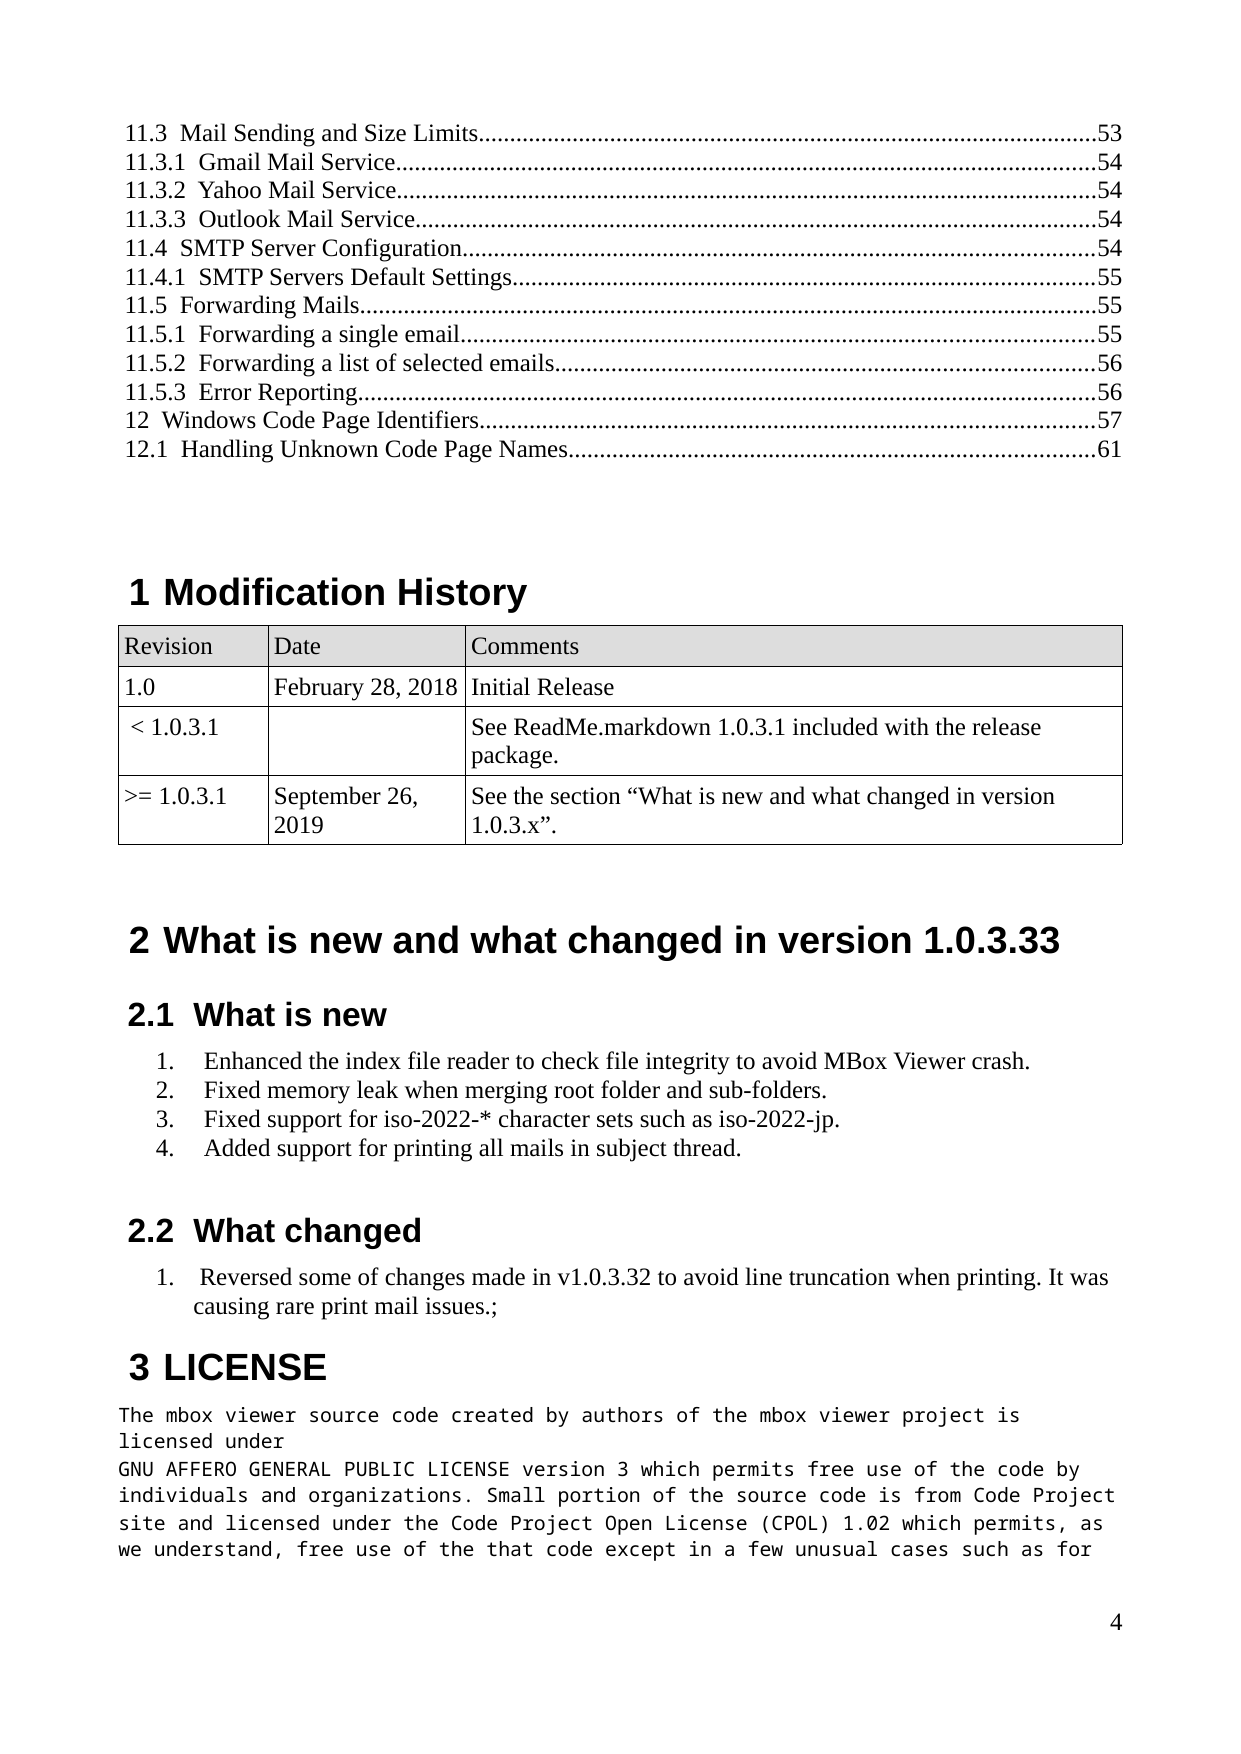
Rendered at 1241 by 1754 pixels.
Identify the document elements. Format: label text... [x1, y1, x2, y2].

subtitle What changed [118, 1211, 1122, 1250]
text 11.5.1 Forwarding a single email 55 [118, 319, 1122, 348]
text 11.5.3 Error Reporting 56 [118, 377, 1122, 406]
text GNU AFFERO GENERAL PUBLIC LICENSE version 3 which permits free use of the code by individuals and organizations. Small portion of the source code is from Code Project site and licensed under the Code Project Open License (CPOL) 1.02 which permits, as we understand, free use of the that code except in a few unusual cases such as for [118, 1455, 1122, 1563]
subtitle LICENSE [118, 1345, 1122, 1388]
table_cell See the section “What is new and what changed in version 1.0.3.x”. [466, 776, 1122, 844]
subtitle Modification History [118, 569, 1122, 613]
text 11.4 SMTP Server Configuration 54 [118, 233, 1122, 262]
table_cell February 28, 2018 [269, 667, 465, 706]
table_cell >= 1.0.3.1 [119, 776, 268, 844]
text 11.3 Mail Sending and Size Limits 53 [118, 118, 1122, 147]
list Fixed support for iso-2022-* character sets such as iso-2022-jp. [156, 1104, 1122, 1133]
text 11.3.3 Outlook Mail Service 54 [118, 204, 1122, 233]
text 11.5 Forwarding Mails 55 [118, 291, 1122, 319]
text 12 Windows Code Page Identifiers 57 [118, 406, 1122, 434]
list Fixed memory leak when merging root folder and sub-folders. [156, 1075, 1122, 1104]
list Added support for printing all mails in subject thread. [156, 1133, 1122, 1161]
table_cell 1.0 [119, 667, 268, 706]
text 11.5.2 Forwarding a list of selected emails 56 [118, 348, 1122, 377]
text 11.3.1 Gmail Mail Service 54 [118, 147, 1122, 176]
table_header Date [269, 626, 465, 666]
list Enhanced the index file reader to check file integrity to avoid MBox Viewer crash. [156, 1046, 1122, 1075]
subtitle What is new [118, 995, 1122, 1034]
list Reversed some of changes made in v1.0.3.32 to avoid line truncation when printing. It was causing rare print mail issues.; [156, 1262, 1122, 1320]
text 12.1 Handling Unknown Code Page Names 61 [118, 434, 1122, 463]
table_cell See ReadMe.markdown 1.0.3.1 included with the release package. [466, 707, 1122, 775]
table_header Comments [466, 626, 1122, 666]
text 11.4.1 SMTP Servers Default Settings 55 [118, 262, 1122, 291]
table_cell September 26, 2019 [269, 776, 465, 844]
text 11.3.2 Yahoo Mail Service 54 [118, 176, 1122, 204]
table_cell [269, 707, 465, 775]
table_cell Initial Release [466, 667, 1122, 706]
subtitle What is new and what changed in version 1.0.3.33 [118, 918, 1122, 962]
text The mbox viewer source code created by authors of the mbox viewer project is licensed under [118, 1401, 1122, 1455]
table_header Revision [119, 626, 268, 666]
table_cell < 1.0.3.1 [119, 707, 268, 775]
